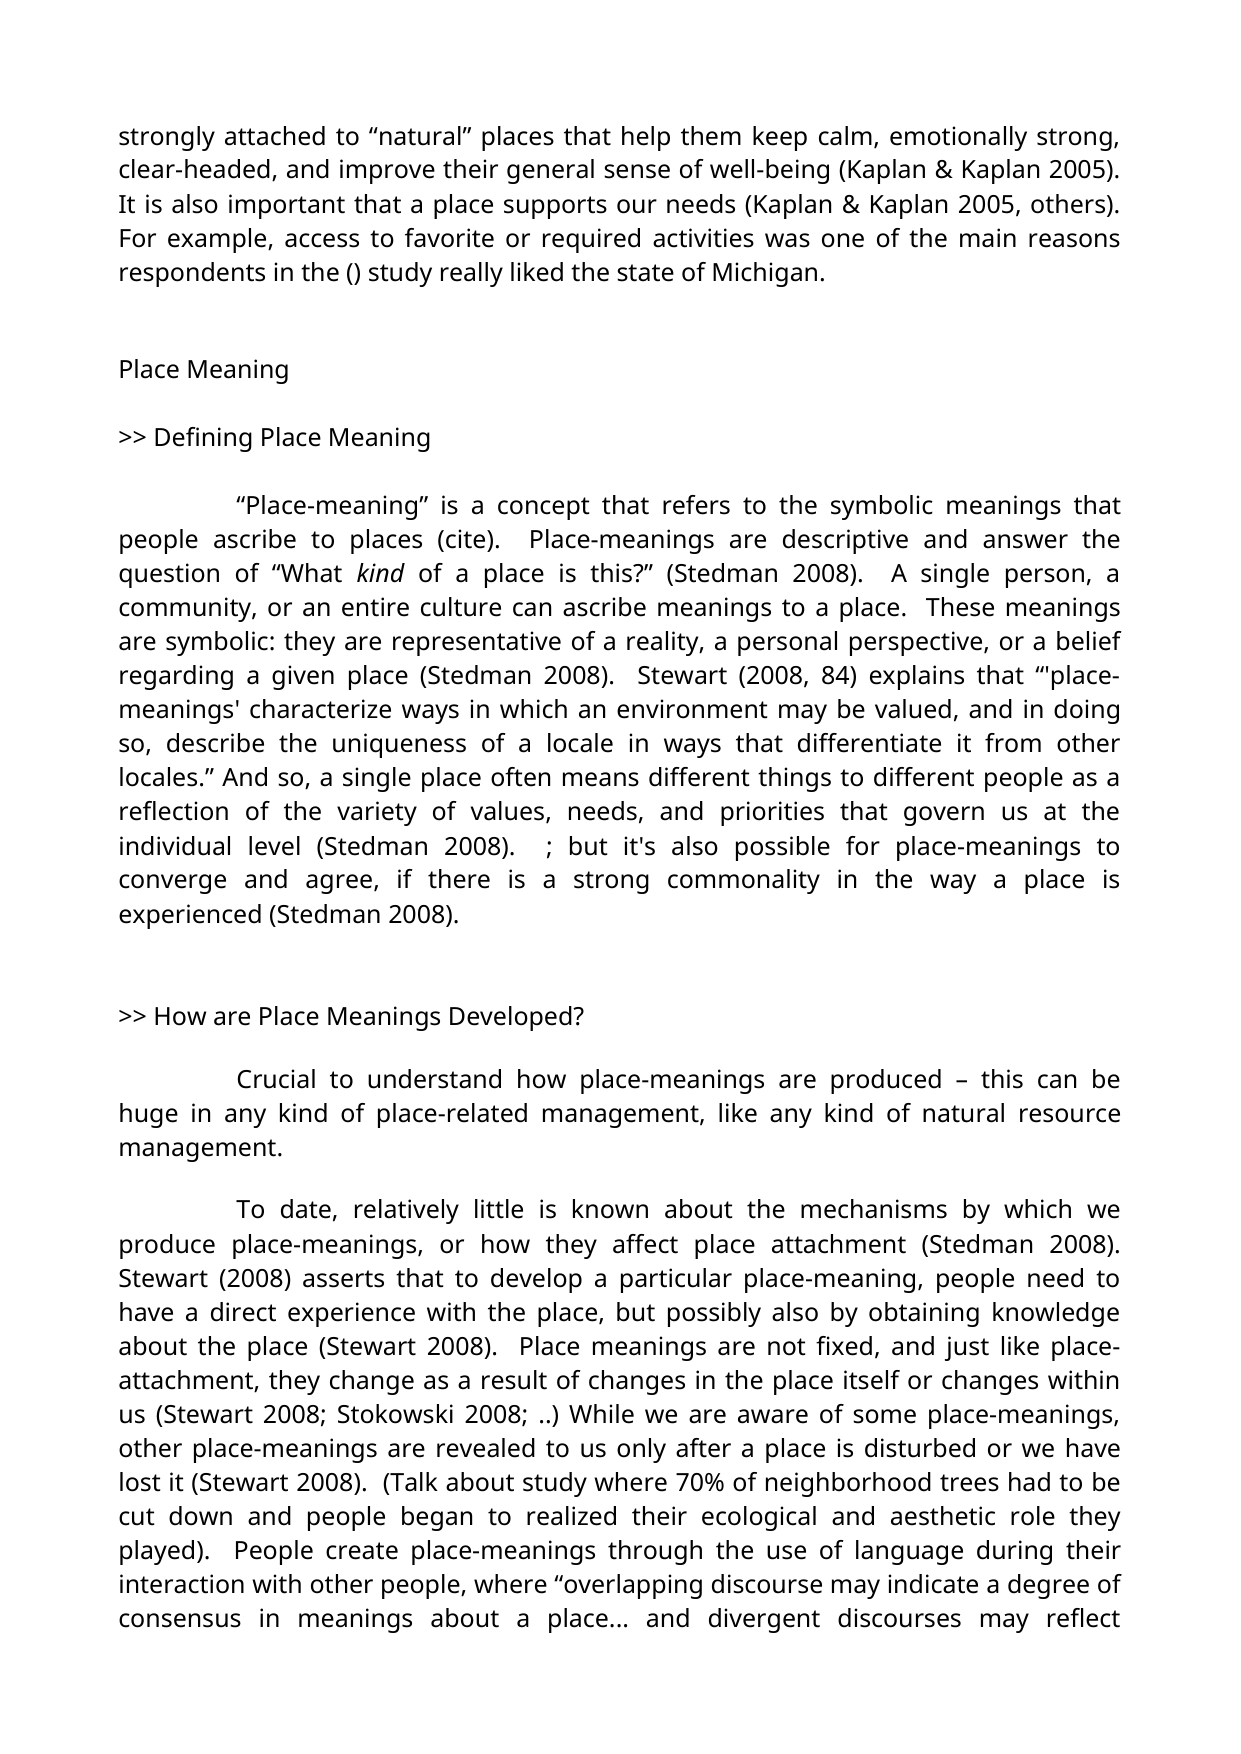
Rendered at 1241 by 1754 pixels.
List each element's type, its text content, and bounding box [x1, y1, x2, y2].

text Place Meaning [118, 351, 1122, 385]
text >> Defining Place Meaning [118, 419, 1122, 453]
text Crucial to understand how place-meanings are produced – this can be huge in any kind of place-related management, like any kind of natural resource management. [118, 1061, 1122, 1163]
text “Place-meaning” is a concept that refers to the symbolic meanings that people ascribe to places (cite). Place-meanings are descriptive and answer the question of “What kind of a place is this?” (Stedman 2008). A single person, a community, or an entire culture can ascribe meanings to a place. These meanings are symbolic: they are representative of a reality, a personal perspective, or a belief regarding a given place (Stedman 2008). Stewart (2008, 84) explains that “'place-meanings' characterize ways in which an environment may be valued, and in doing so, describe the uniqueness of a locale in ways that differentiate it from other locales.” And so, a single place often means different things to different people as a reflection of the variety of values, needs, and priorities that govern us at the individual level (Stedman 2008). ; but it's also possible for place-meanings to converge and agree, if there is a strong commonality in the way a place is experienced (Stedman 2008). [118, 487, 1122, 930]
text strongly attached to “natural” places that help them keep calm, emotionally strong, clear-headed, and improve their general sense of well-being (Kaplan & Kaplan 2005). It is also important that a place supports our needs (Kaplan & Kaplan 2005, others). For example, access to favorite or required activities was one of the main reasons respondents in the () study really liked the state of Michigan. [118, 118, 1122, 288]
text >> How are Place Meanings Developed? [118, 998, 1122, 1032]
text To date, relatively little is known about the mechanisms by which we produce place-meanings, or how they affect place attachment (Stedman 2008). Stewart (2008) asserts that to develop a particular place-meaning, people need to have a direct experience with the place, but possibly also by obtaining knowledge about the place (Stewart 2008). Place meanings are not fixed, and just like place-attachment, they change as a result of changes in the place itself or changes within us (Stewart 2008; Stokowski 2008; ..) While we are aware of some place-meanings, other place-meanings are revealed to us only after a place is disturbed or we have lost it (Stewart 2008). (Talk about study where 70% of neighborhood trees had to be cut down and people began to realized their ecological and aesthetic role they played). People create place-meanings through the use of language during their interaction with other people, where “overlapping discourse may indicate a degree of consensus in meanings about a place... and divergent discourses may reflect [118, 1192, 1122, 1635]
